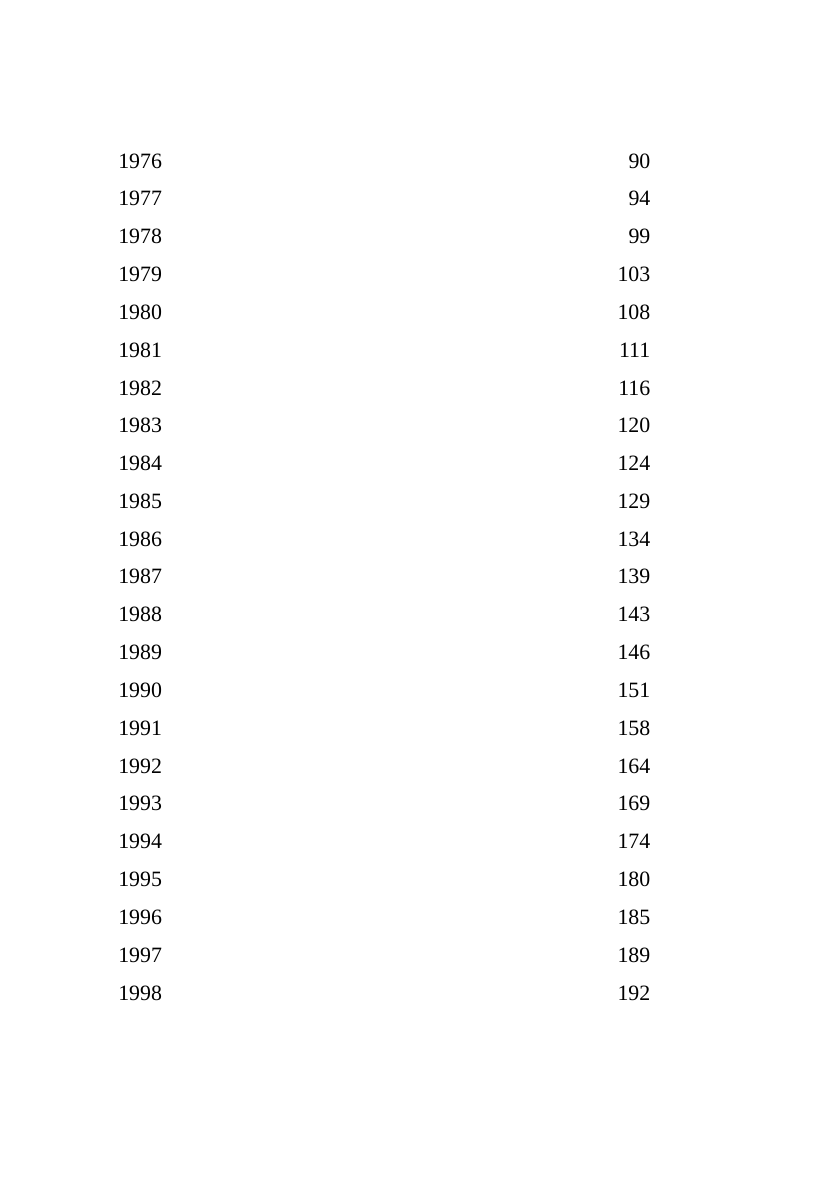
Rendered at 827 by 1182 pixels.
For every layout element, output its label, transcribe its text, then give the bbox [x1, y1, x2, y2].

text 1987 139 [118, 563, 738, 589]
text 1985 129 [118, 488, 738, 513]
text 1988 143 [118, 601, 738, 627]
text 1976 90 [118, 148, 738, 173]
text 1989 146 [118, 639, 738, 664]
text 1981 111 [118, 337, 738, 362]
text 1983 120 [118, 412, 738, 437]
text 1984 124 [118, 450, 738, 475]
text 1979 103 [118, 261, 738, 286]
text 1991 158 [118, 715, 738, 740]
text 1998 192 [118, 979, 738, 1005]
text 1978 99 [118, 223, 738, 248]
text 1986 134 [118, 526, 738, 551]
text 1997 189 [118, 942, 738, 967]
text 1994 174 [118, 828, 738, 853]
text 1995 180 [118, 866, 738, 891]
text 1980 108 [118, 299, 738, 324]
text 1982 116 [118, 374, 738, 400]
text 1990 151 [118, 677, 738, 702]
text 1993 169 [118, 790, 738, 816]
text 1992 164 [118, 753, 738, 778]
text 1977 94 [118, 185, 738, 211]
text 1996 185 [118, 904, 738, 929]
